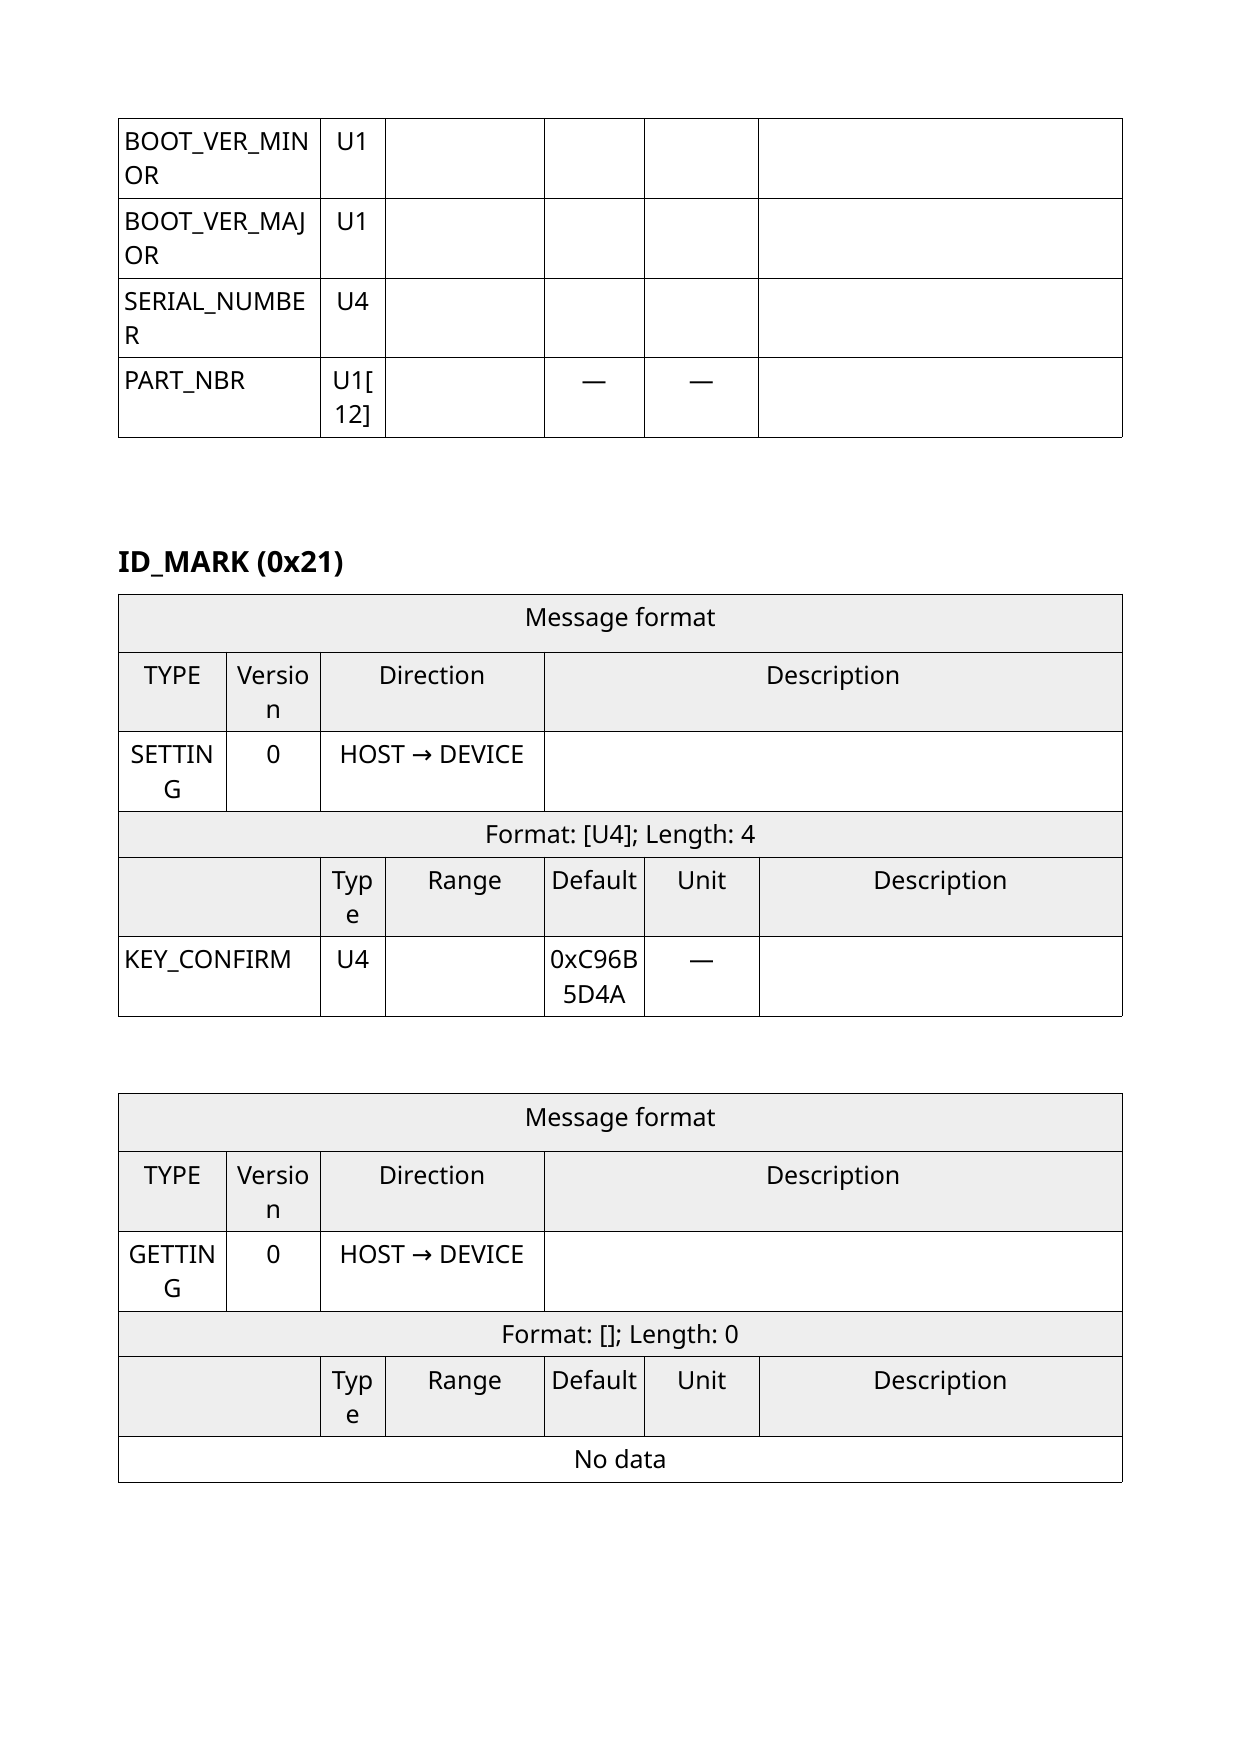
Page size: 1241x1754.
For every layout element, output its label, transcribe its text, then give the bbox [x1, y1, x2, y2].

table_cell U1[12] [321, 358, 385, 437]
table_cell Description [760, 858, 1122, 936]
table_cell 0 [227, 732, 320, 811]
table_cell [759, 358, 1122, 437]
table_cell Format: []; Length: 0 [119, 1312, 1122, 1356]
table_cell Version [227, 1152, 320, 1231]
table_cell No data [119, 1437, 1122, 1482]
table_cell HOST → DEVICE [321, 732, 544, 811]
table_cell U4 [321, 279, 385, 357]
table_cell Direction [321, 1152, 544, 1231]
table_cell [759, 119, 1122, 198]
table_cell Type [321, 1357, 385, 1436]
subtitle ID_MARK (0x21) [118, 541, 1122, 581]
table_cell Unit [645, 858, 759, 936]
table_cell [759, 279, 1122, 357]
table_cell HOST → DEVICE [321, 1232, 544, 1311]
table_cell Unit [645, 1357, 759, 1436]
table_cell TYPE [119, 653, 226, 731]
table_cell KEY_CONFIRM [119, 937, 320, 1016]
table_cell [119, 858, 320, 936]
table_cell Format: [U4]; Length: 4 [119, 812, 1122, 857]
table_cell U4 [321, 937, 385, 1016]
table_cell [545, 119, 644, 198]
table_cell [545, 279, 644, 357]
table_cell [545, 732, 1122, 811]
table_cell [545, 1232, 1122, 1311]
table_header Message format [119, 595, 1122, 652]
table_cell [645, 119, 758, 198]
table_cell Description [545, 653, 1122, 731]
table_cell — [645, 358, 758, 437]
table_cell GETTING [119, 1232, 226, 1311]
table_cell [119, 1357, 320, 1436]
table_cell [760, 937, 1122, 1016]
table_cell [545, 199, 644, 277]
table_cell Range [386, 858, 544, 936]
table_cell Range [386, 1357, 544, 1436]
table_cell PART_NBR [119, 358, 320, 437]
table_cell BOOT_VER_MINOR [119, 119, 320, 198]
table_cell 0xC96B 5D4A [545, 937, 644, 1016]
table_cell [386, 937, 544, 1016]
table_cell [645, 199, 758, 277]
table_cell [386, 358, 544, 437]
table_header Message format [119, 1094, 1122, 1151]
table_cell Type [321, 858, 385, 936]
table_cell U1 [321, 119, 385, 198]
table_cell [645, 279, 758, 357]
table_cell 0 [227, 1232, 320, 1311]
table_cell U1 [321, 199, 385, 277]
table_cell Description [760, 1357, 1122, 1436]
table_cell [386, 199, 544, 277]
table_cell Default [545, 858, 644, 936]
table_cell BOOT_VER_MAJOR [119, 199, 320, 277]
table_cell — [545, 358, 644, 437]
table_cell [386, 279, 544, 357]
table_cell SETTING [119, 732, 226, 811]
table_cell SERIAL_NUMBER [119, 279, 320, 357]
table_cell Version [227, 653, 320, 731]
table_cell TYPE [119, 1152, 226, 1231]
table_cell Description [545, 1152, 1122, 1231]
table_cell Default [545, 1357, 644, 1436]
table_cell [759, 199, 1122, 277]
table_cell — [645, 937, 759, 1016]
table_cell [386, 119, 544, 198]
table_cell Direction [321, 653, 544, 731]
